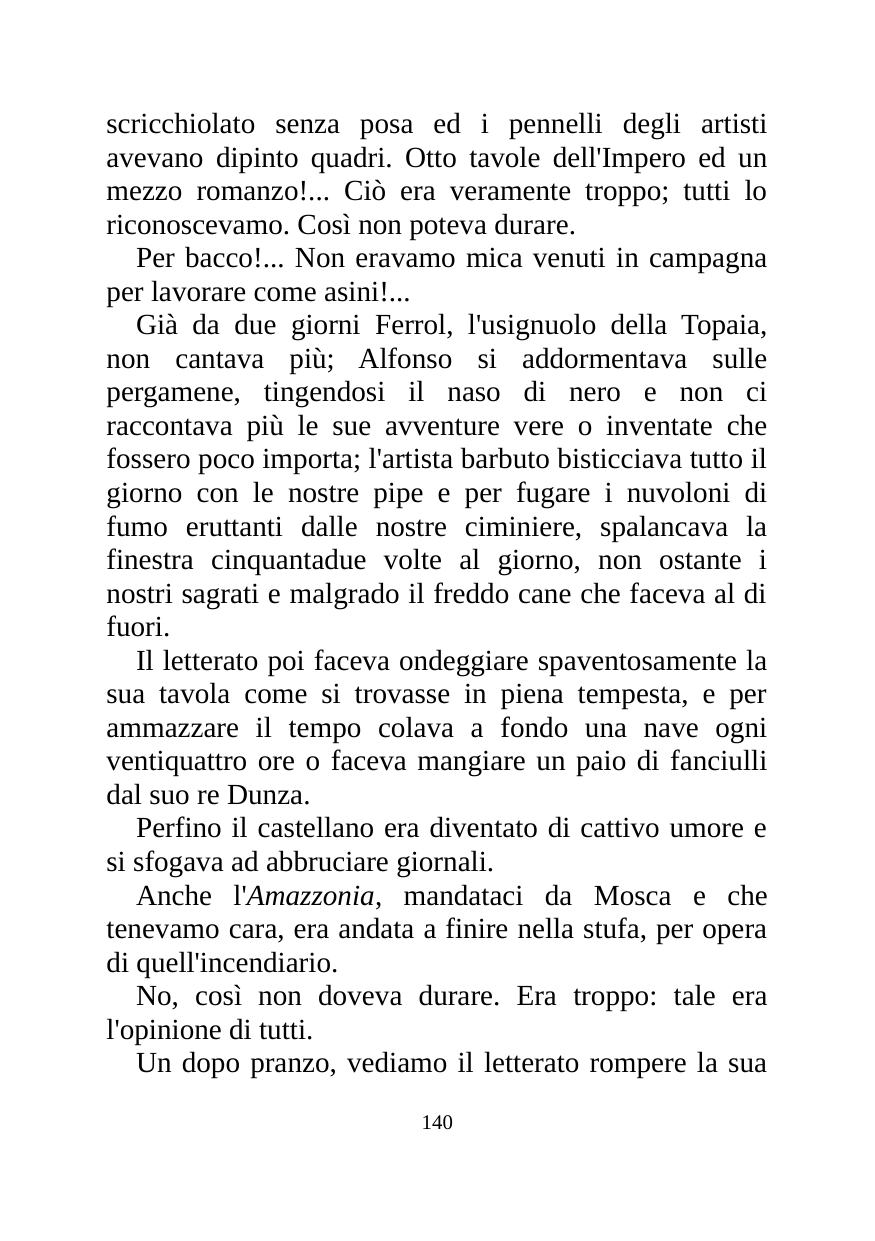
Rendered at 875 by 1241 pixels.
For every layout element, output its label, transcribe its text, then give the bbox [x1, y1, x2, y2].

text Anche l'Amazzonia, mandataci da Mosca e che tenevamo cara, era andata a finire nella stufa, per opera di quell'incendiario. [106, 878, 768, 978]
text Già da due giorni Ferrol, l'usignuolo della Topaia, non cantava più; Alfonso si addormentava sulle pergamene, tingendosi il naso di nero e non ci raccontava più le sue avventure vere o inventate che fossero poco importa; l'artista barbuto bisticciava tutto il giorno con le nostre pipe e per fugare i nuvoloni di fumo eruttanti dalle nostre ciminiere, spalancava la finestra cinquantadue volte al giorno, non ostante i nostri sagrati e malgrado il freddo cane che faceva al di fuori. [106, 307, 768, 643]
text Un dopo pranzo, vediamo il letterato rompere la sua [106, 1045, 768, 1079]
text Per bacco!... Non eravamo mica venuti in campagna per lavorare come asini!... [106, 240, 768, 307]
text Perfino il castellano era diventato di cattivo umore e si sfogava ad abbruciare giornali. [106, 811, 768, 878]
text scricchiolato senza posa ed i pennelli degli artisti avevano dipinto quadri. Otto tavole dell'Impero ed un mezzo romanzo!... Ciò era veramente troppo; tutti lo riconoscevamo. Così non poteva durare. [106, 106, 768, 240]
text No, così non doveva durare. Era troppo: tale era l'opinione di tutti. [106, 978, 768, 1045]
text Il letterato poi faceva ondeggiare spaventosamente la sua tavola come si trovasse in piena tempesta, e per ammazzare il tempo colava a fondo una nave ogni ventiquattro ore o faceva mangiare un paio di fanciulli dal suo re Dunza. [106, 643, 768, 811]
